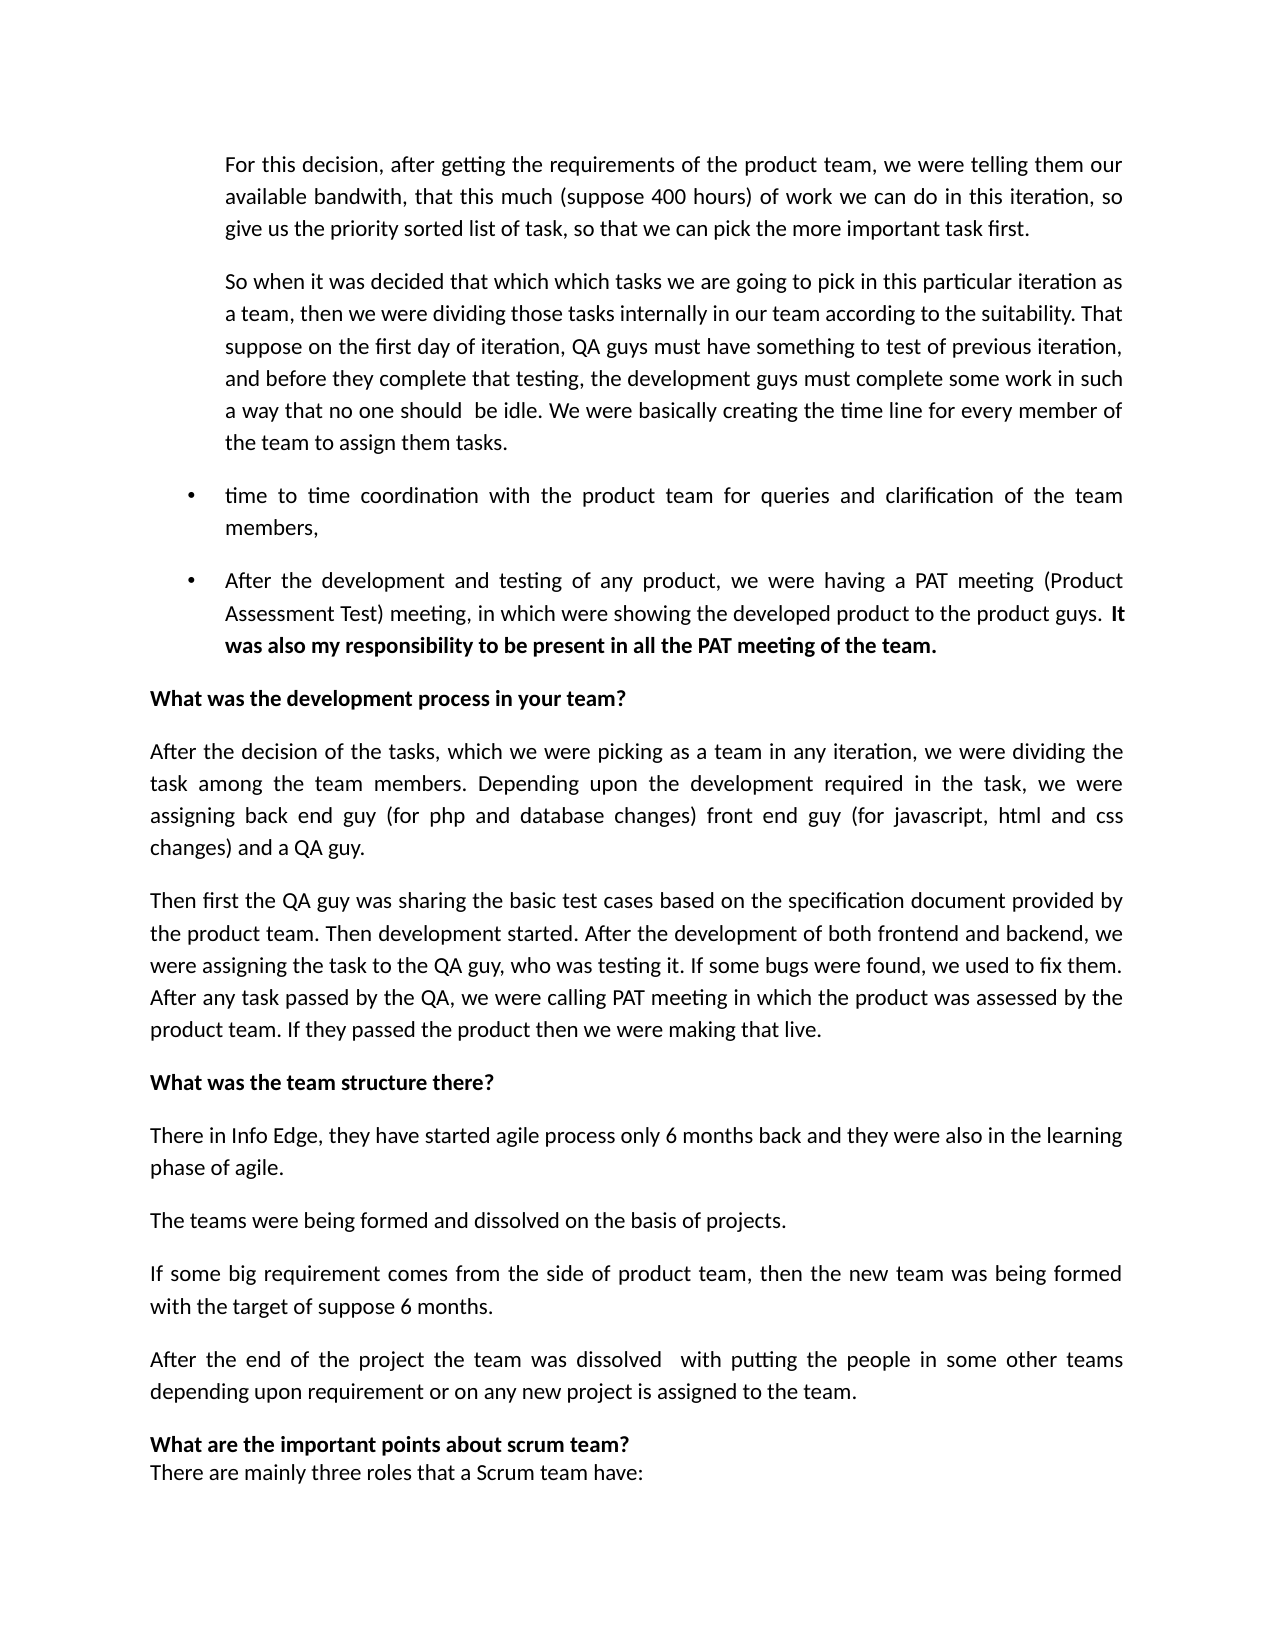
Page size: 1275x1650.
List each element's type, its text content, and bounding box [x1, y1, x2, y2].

text There in Info Edge, they have started agile process only 6 months back and they were also in the learning phase of agile. [150, 1121, 1125, 1182]
list So when it was decided that which which tasks we are going to pick in this particular iteration as a team, then we were dividing those tasks internally in our team according to the suitability. That suppose on the first day of iteration, QA guys must have something to test of previous iteration, and before they complete that testing, the development guys must complete some work in such a way that no one should be idle. We were basically creating the time line for every member of the team to assign them tasks. [187, 267, 1125, 456]
text There are mainly three roles that a Scrum team have: [150, 1458, 1125, 1486]
list For this decision, after getting the requirements of the product team, we were telling them our available bandwith, that this much (suppose 400 hours) of work we can do in this iteration, so give us the priority sorted list of task, so that we can pick the more important task first. [187, 150, 1125, 242]
text Then first the QA guy was sharing the basic test cases based on the specification document provided by the product team. Then development started. After the development of both frontend and backend, we were assigning the task to the QA guy, who was testing it. If some bugs were found, we used to fix them. After any task passed by the QA, we were calling PAT meeting in which the product was assessed by the product team. If they passed the product then we were making that live. [150, 887, 1125, 1043]
text After the decision of the tasks, which we were picking as a team in any iteration, we were dividing the task among the team members. Depending upon the development required in the task, we were assigning back end guy (for php and database changes) front end guy (for javascript, html and css changes) and a QA guy. [150, 737, 1125, 862]
text What was the development process in your team? [150, 684, 1125, 712]
list time to time coordination with the product team for queries and clarification of the team members, [187, 481, 1125, 542]
text What are the important points about scrum team? [150, 1430, 1125, 1458]
text What was the team structure there? [150, 1068, 1125, 1096]
text After the end of the project the team was dissolved with putting the people in some other teams depending upon requirement or on any new project is assigned to the team. [150, 1345, 1125, 1405]
list After the development and testing of any product, we were having a PAT meeting (Product Assessment Test) meeting, in which were showing the developed product to the product guys. It was also my responsibility to be present in all the PAT meeting of the team. [187, 567, 1125, 659]
text If some big requirement comes from the side of product team, then the new team was being formed with the target of suppose 6 months. [150, 1259, 1125, 1320]
text The teams were being formed and dissolved on the basis of projects. [150, 1207, 1125, 1234]
